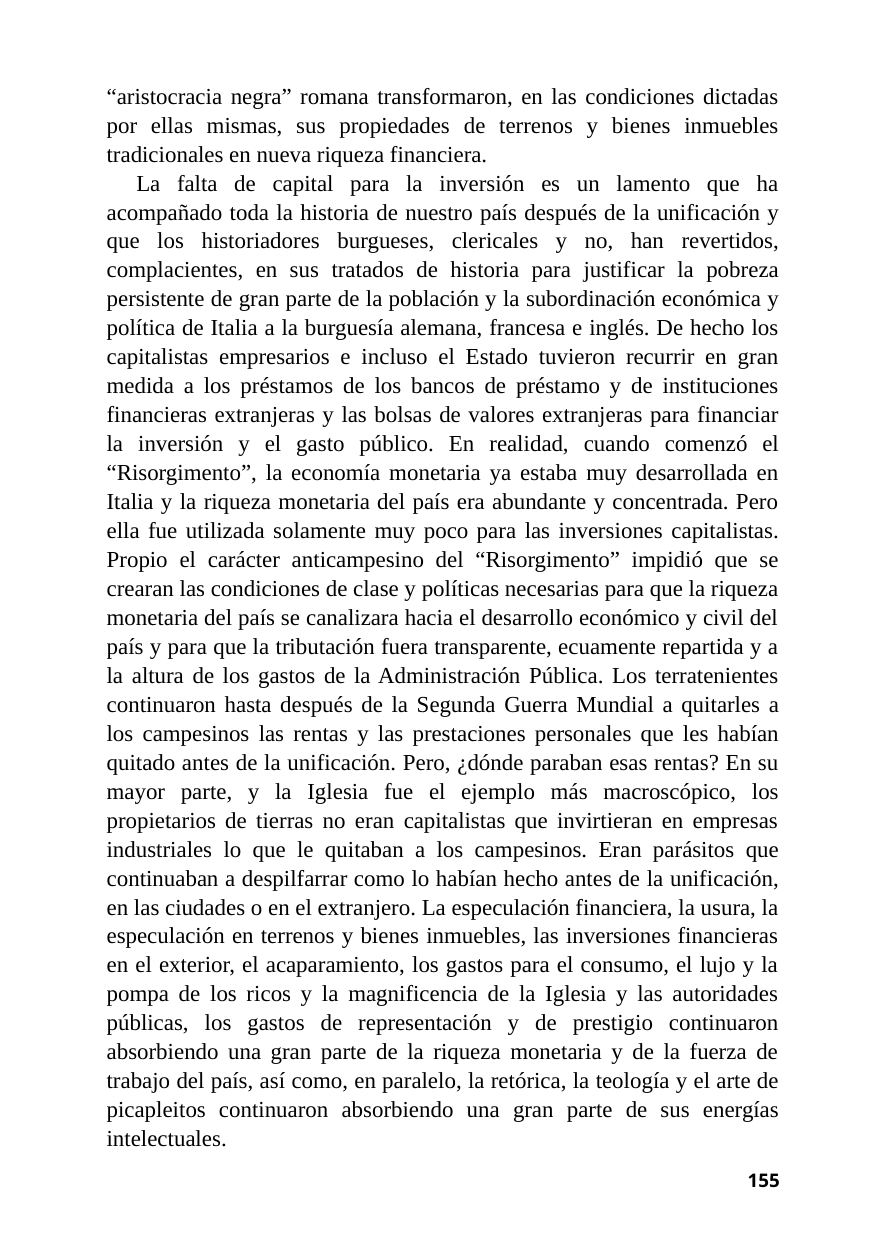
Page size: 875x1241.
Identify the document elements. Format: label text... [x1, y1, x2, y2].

text “aristocracia negra” romana transformaron, en las condiciones dictadas por ellas mismas, sus propiedades de terrenos y bienes inmuebles tradicionales en nueva riqueza financiera. [106, 83, 779, 167]
text La falta de capital para la inversión es un lamento que ha acompañado toda la historia de nuestro país después de la unificación y que los historiadores burgueses, clericales y no, han revertidos, complacientes, en sus tratados de historia para justificar la pobreza persistente de gran parte de la población y la subordinación económica y política de Italia a la burguesía alemana, francesa e inglés. De hecho los capitalistas empresarios e incluso el Estado tuvieron recurrir en gran medida a los préstamos de los bancos de préstamo y de instituciones financieras extranjeras y las bolsas de valores extranjeras para financiar la inversión y el gasto público. En realidad, cuando comenzó el “Risorgimento”, la economía monetaria ya estaba muy desarrollada en Italia y la riqueza monetaria del país era abundante y concentrada. Pero ella fue utilizada solamente muy poco para las inversiones capitalistas. Propio el carácter anticampesino del “Risorgimento” impidió que se crearan las condiciones de clase y políticas necesarias para que la riqueza monetaria del país se canalizara hacia el desarrollo económico y civil del país y para que la tributación fuera transparente, ecuamente repartida y a la altura de los gastos de la Administración Pública. Los terratenientes continuaron hasta después de la Segunda Guerra Mundial a quitarles a los campesinos las rentas y las prestaciones personales que les habían quitado antes de la unificación. Pero, ¿dónde paraban esas rentas? En su mayor parte, y la Iglesia fue el ejemplo más macroscópico, los propietarios de tierras no eran capitalistas que invirtieran en empresas industriales lo que le quitaban a los campesinos. Eran parásitos que continuaban a despilfarrar como lo habían hecho antes de la unificación, en las ciudades o en el extranjero. La especulación financiera, la usura, la especulación en terrenos y bienes inmuebles, las inversiones financieras en el exterior, el acaparamiento, los gastos para el consumo, el lujo y la pompa de los ricos y la magnificencia de la Iglesia y las autoridades públicas, los gastos de representación y de prestigio continuaron absorbiendo una gran parte de la riqueza monetaria y de la fuerza de trabajo del país, así como, en paralelo, la retórica, la teología y el arte de picapleitos continuaron absorbiendo una gran parte de sus energías intelectuales. [106, 169, 779, 1152]
